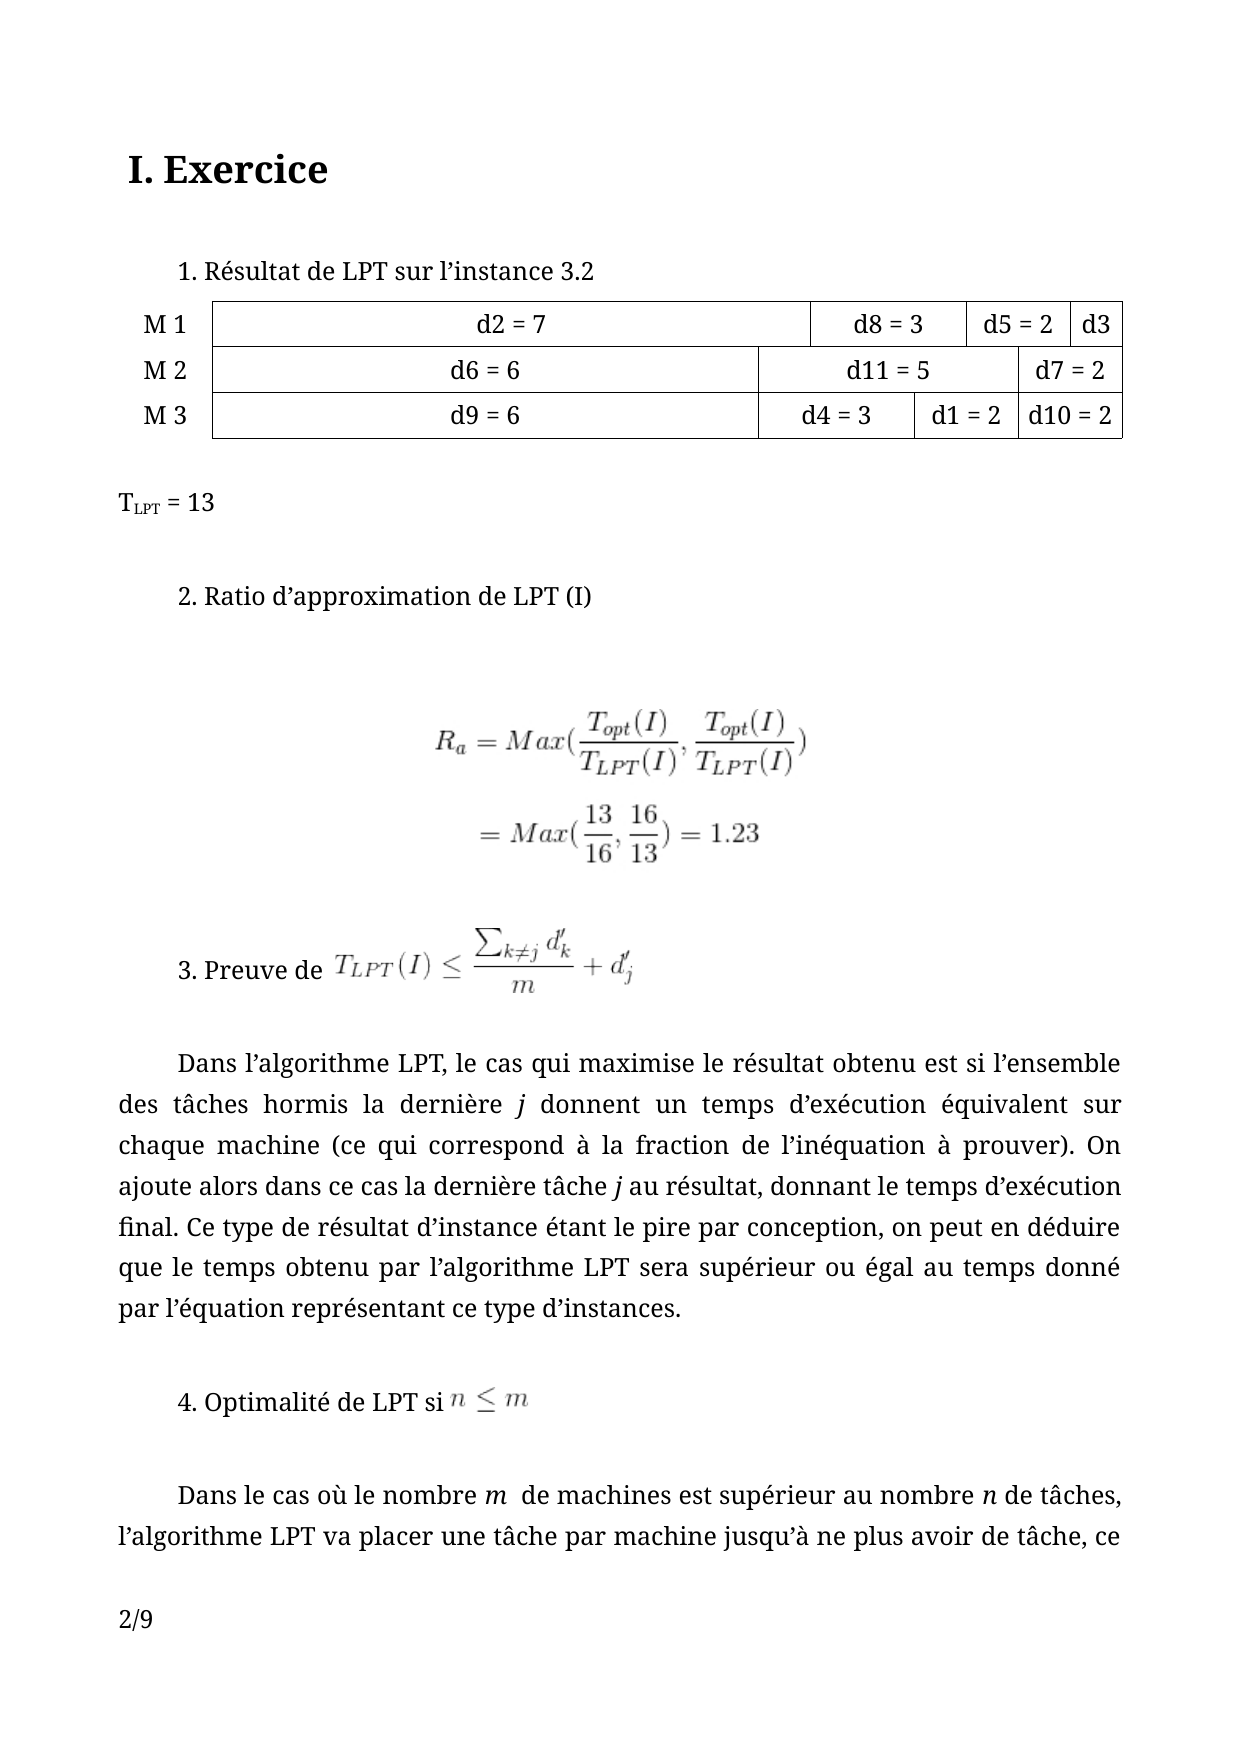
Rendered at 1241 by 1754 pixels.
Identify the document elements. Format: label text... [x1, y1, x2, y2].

table_header d5 = 2 [967, 302, 1070, 346]
table_cell d6 = 6 [213, 347, 758, 392]
table_header d3 [1071, 302, 1122, 346]
table_cell M 2 [118, 346, 212, 392]
subtitle Exercice [118, 143, 1122, 195]
table_header d8 = 3 [811, 302, 966, 346]
text Dans le cas où le nombre m de machines est supérieur au nombre n de tâches, l’algorithme LPT va placer une tâche par machine jusqu’à ne plus avoir de tâche, ce [118, 1478, 1122, 1553]
picture [450, 1387, 530, 1412]
table_cell d11 = 5 [759, 347, 1018, 392]
table_cell d4 = 3 [759, 393, 914, 438]
text 2. Ratio d’approximation de LPT (I) [118, 578, 1122, 612]
table_cell d9 = 6 [213, 393, 758, 438]
table_header M 1 [118, 301, 212, 346]
picture [434, 709, 807, 880]
text 1. Résultat de LPT sur l’instance 3.2 [118, 254, 1122, 288]
text 3. Preuve de [118, 952, 335, 986]
table_cell d1 = 2 [915, 393, 1018, 438]
text 4. Optimalité de LPT si [118, 1384, 1122, 1418]
table_cell M 3 [118, 392, 212, 438]
text TLPT = 13 [118, 484, 1122, 519]
picture [335, 928, 634, 993]
table_cell d7 = 2 [1019, 347, 1122, 392]
text [634, 952, 1122, 986]
text Dans l’algorithme LPT, le cas qui maximise le résultat obtenu est si l’ensemble des tâches hormis la dernière j donnent un temps d’exécution équivalent sur chaque machine (ce qui correspond à la fraction de l’inéquation à prouver). On ajoute alors dans ce cas la dernière tâche j au résultat, donnant le temps d’exécution final. Ce type de résultat d’instance étant le pire par conception, on peut en déduire que le temps obtenu par l’algorithme LPT sera supérieur ou égal au temps donné par l’équation représentant ce type d’instances. [118, 1046, 1122, 1325]
table_header d2 = 7 [213, 302, 810, 346]
table_cell d10 = 2 [1019, 393, 1122, 438]
